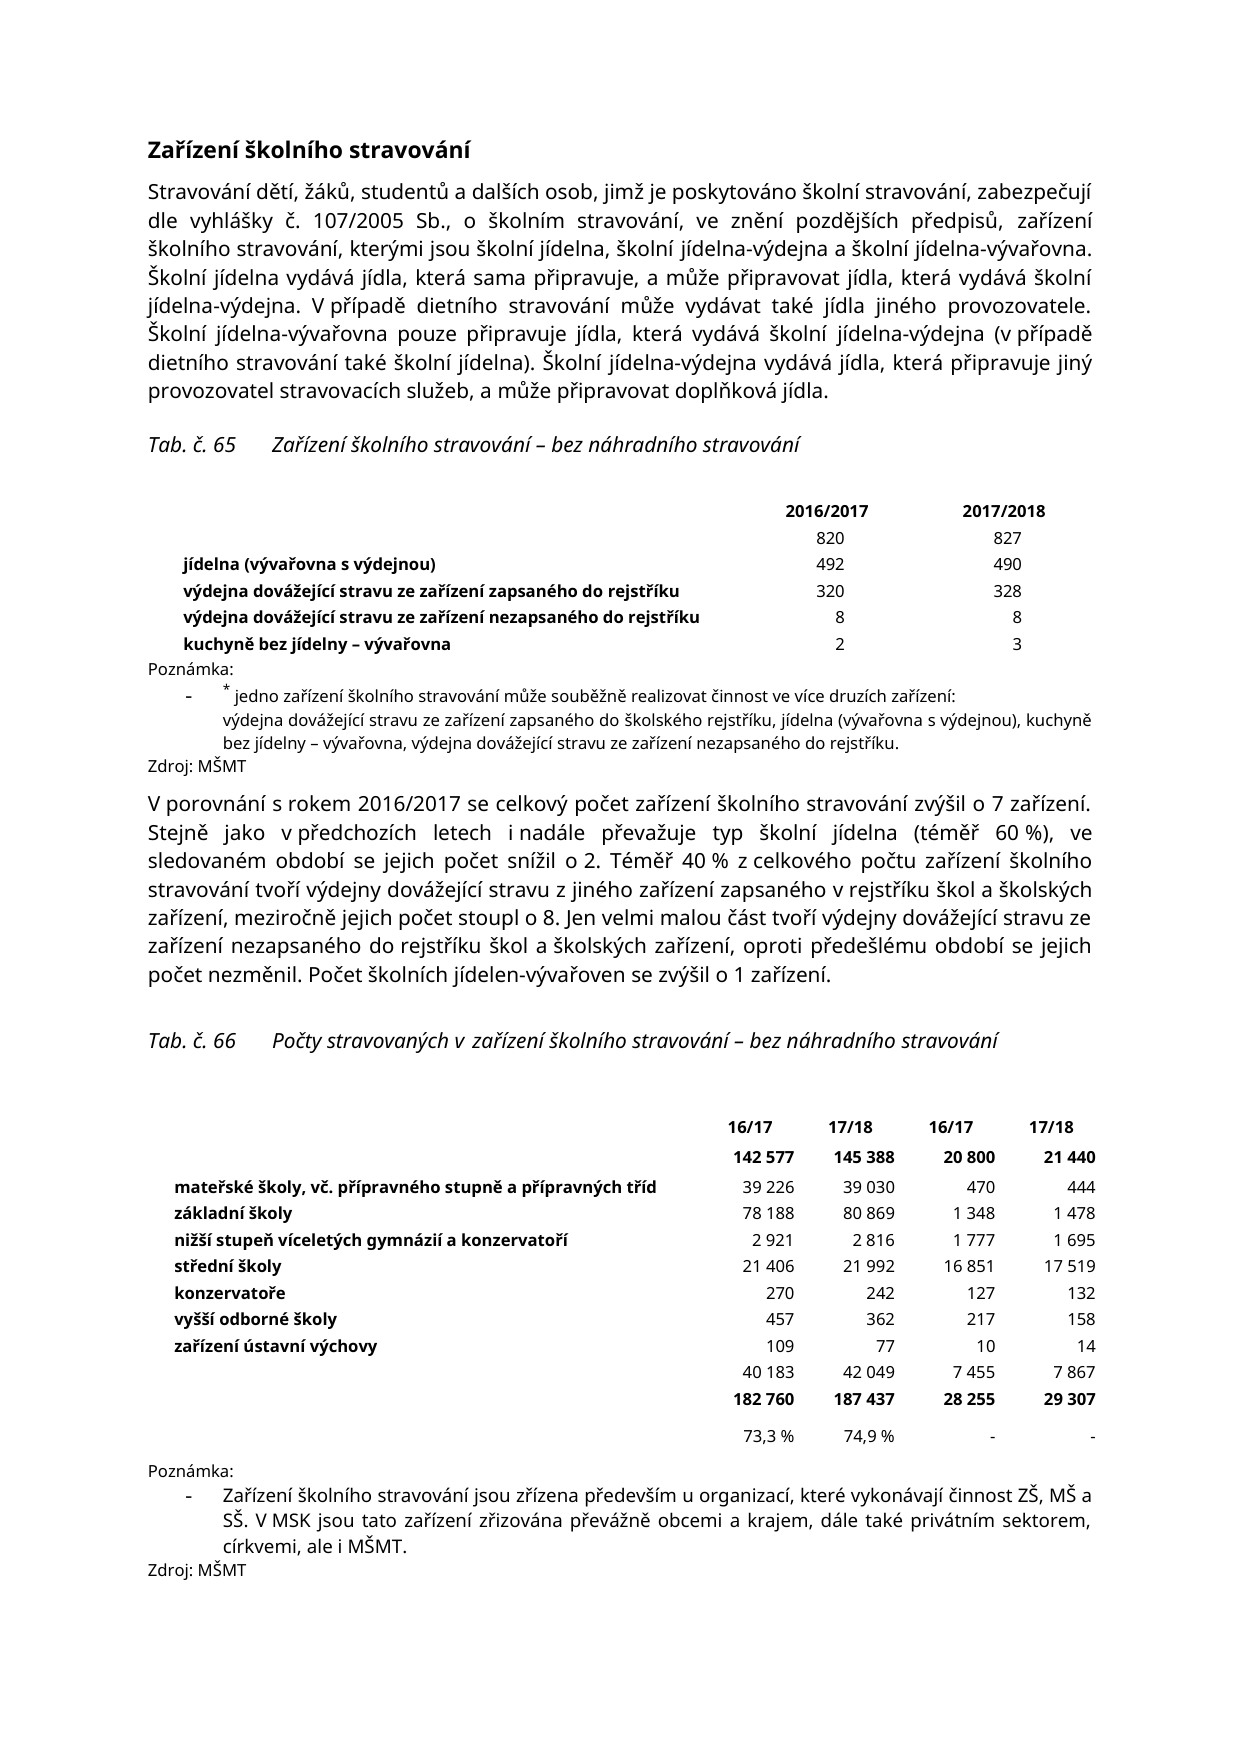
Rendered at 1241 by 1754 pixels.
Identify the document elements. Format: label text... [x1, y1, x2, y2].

table_cell 17/18 [1002, 1115, 1101, 1140]
table_cell nižší stupeň víceletých gymnázií a konzervatoří [169, 1227, 699, 1252]
table_cell 21 440 [1002, 1141, 1101, 1173]
table_cell % stravovaných dětí/žáků/studentů z celkového počtu dětí/žáků/studentů [139, 1413, 699, 1458]
table_cell 1 348 [901, 1200, 1001, 1226]
table_cell 2017/2018 [916, 498, 1092, 524]
table_cell 132 [1002, 1280, 1101, 1306]
table_cell 74,9 % [801, 1413, 900, 1458]
table_cell 39 030 [801, 1174, 900, 1199]
list * jedno zařízení školního stravování může souběžně realizovat činnost ve více druzích zařízení: [185, 680, 1092, 709]
text V porovnání s rokem 2016/2017 se celkový počet zařízení školního stravování zvýšil o 7 zařízení. Stejně jako v předchozích letech i nadále převažuje typ školní jídelna (téměř 60 %), ve sledovaném období se jejich počet snížil o 2. Téměř 40 % z celkového počtu zařízení školního stravování tvoří výdejny dovážející stravu z jiného zařízení zapsaného v rejstříku škol a školských zařízení, meziročně jejich počet stoupl o 8. Jen velmi malou část tvoří výdejny dovážející stravu ze zařízení nezapsaného do rejstříku škol a školských zařízení, oproti předešlému období se jejich počet nezměnil. Počet školních jídelen‑vývařoven se zvýšil o 1 zařízení. [148, 789, 1092, 988]
table_cell 820 [739, 525, 915, 550]
table_cell 827 [916, 525, 1092, 550]
text Zdroj: MŠMT [148, 754, 1092, 777]
table_cell 8 [916, 605, 1092, 630]
table_cell 242 [801, 1280, 900, 1306]
table_cell 127 [901, 1280, 1001, 1306]
list Zařízení školního stravování jsou zřízena především u organizací, které vykonávají činnost ZŠ, MŠ a SŠ. V MSK jsou tato zařízení zřizována převážně obcemi a krajem, dále také privátním sektorem, církvemi, ale i MŠMT. [185, 1482, 1092, 1559]
subtitle Zařízení školního stravování [148, 133, 1092, 165]
table_cell 21 992 [801, 1254, 900, 1279]
list Zařízení školního stravování – bez náhradního stravování [148, 430, 1092, 458]
table_cell 7 867 [1002, 1360, 1101, 1385]
table_cell v tom [139, 1174, 168, 1359]
table_cell 1 695 [1002, 1227, 1101, 1252]
table_cell 80 869 [801, 1200, 900, 1226]
table_cell 3 [916, 631, 1092, 657]
table_cell 28 255 [901, 1386, 1001, 1412]
table_cell 109 [700, 1333, 800, 1359]
text Stravování dětí, žáků, studentů a dalších osob, jimž je poskytováno školní stravování, zabezpečují dle vyhlášky č. 107/2005 Sb., o školním stravování, ve znění pozdějších předpisů, zařízení školního stravování, kterými jsou školní jídelna, školní jídelna-výdejna a školní jídelna-vývařovna. Školní jídelna vydává jídla, která sama připravuje, a může připravovat jídla, která vydává školní jídelna‑výdejna. V případě dietního stravování může vydávat také jídla jiného provozovatele. Školní jídelna‑vývařovna pouze připravuje jídla, která vydává školní jídelna-výdejna (v případě dietního stravování také školní jídelna). Školní jídelna-výdejna vydává jídla, která připravuje jiný provozovatel stravovacích služeb, a může připravovat doplňková jídla. [148, 177, 1092, 405]
table_cell 78 188 [700, 1200, 800, 1226]
text Poznámka: [148, 1459, 1092, 1482]
table_cell 16/17 [901, 1115, 1001, 1140]
table_cell 16 851 [901, 1254, 1001, 1279]
table_cell 40 183 [700, 1360, 800, 1385]
table_cell 29 307 [1002, 1386, 1101, 1412]
table_cell kuchyně bez jídelny – vývařovna [178, 631, 738, 657]
table_header Celkem [700, 1068, 900, 1113]
table_cell jídelna (vývařovna s výdejnou) [178, 551, 738, 577]
table_cell 158 [1002, 1307, 1101, 1332]
text výdejna dovážející stravu ze zařízení zapsaného do školského rejstříku, jídelna (vývařovna s výdejnou), kuchyně bez jídelny – vývařovna, výdejna dovážející stravu ze zařízení nezapsaného do rejstříku. [223, 709, 1092, 754]
table_cell konzervatoře [169, 1280, 699, 1306]
table_cell střední školy [169, 1254, 699, 1279]
text Poznámka: [148, 658, 1092, 680]
table_cell výdejna dovážející stravu ze zařízení nezapsaného do rejstříku [178, 605, 738, 630]
table_cell Ostatní pravidelně stravovaní [139, 1360, 699, 1385]
table_cell - [1002, 1413, 1101, 1458]
table_cell 145 388 [801, 1141, 900, 1173]
table_cell 457 [700, 1307, 800, 1332]
table_cell 10 [901, 1333, 1001, 1359]
table_cell Celkem strávníků [139, 1386, 699, 1412]
table_cell 187 437 [801, 1386, 900, 1412]
table_cell 2016/2017 [739, 498, 915, 524]
table_cell - [901, 1413, 1001, 1458]
table_header Zařízení školního stravování [148, 472, 738, 524]
table_cell Počet zařízení školního stravování celkem * [148, 525, 738, 550]
table_cell zařízení ústavní výchovy [169, 1333, 699, 1359]
table_cell výdejna dovážející stravu ze zařízení zapsaného do rejstříku [178, 578, 738, 603]
table_cell základní školy [169, 1200, 699, 1226]
table_cell 444 [1002, 1174, 1101, 1199]
text Zdroj: MŠMT [148, 1559, 1092, 1581]
table_cell 39 226 [700, 1174, 800, 1199]
table_header z toho v krajských zařízeních [901, 1068, 1101, 1113]
table_cell 17/18 [801, 1115, 900, 1140]
table_cell 492 [739, 551, 915, 577]
table_cell 1 478 [1002, 1200, 1101, 1226]
table_cell z toho [148, 551, 177, 657]
table_cell 14 [1002, 1333, 1101, 1359]
table_cell 1 777 [901, 1227, 1001, 1252]
table_cell mateřské školy, vč. přípravného stupně a přípravných tříd [169, 1174, 699, 1199]
table_cell 77 [801, 1333, 900, 1359]
list Počty stravovaných v zařízení školního stravování – bez náhradního stravování [148, 1026, 1092, 1054]
table_cell 8 [739, 605, 915, 630]
table_cell 20 800 [901, 1141, 1001, 1173]
table_cell 182 760 [700, 1386, 800, 1412]
table_cell 142 577 [700, 1141, 800, 1173]
table_cell 2 [739, 631, 915, 657]
table_cell 17 519 [1002, 1254, 1101, 1279]
table_cell 320 [739, 578, 915, 603]
table_header Počty stravovaných [139, 1068, 699, 1140]
table_cell 490 [916, 551, 1092, 577]
table_cell 328 [916, 578, 1092, 603]
table_cell 42 049 [801, 1360, 900, 1385]
table_cell 362 [801, 1307, 900, 1332]
table_cell 21 406 [700, 1254, 800, 1279]
table_cell vyšší odborné školy [169, 1307, 699, 1332]
table_cell 2 816 [801, 1227, 900, 1252]
table_cell 73,3 % [700, 1413, 800, 1458]
table_header Školní rok [739, 472, 1092, 497]
table_cell 470 [901, 1174, 1001, 1199]
table_cell Děti/žáci/studenti celkem [139, 1141, 699, 1173]
table_cell 217 [901, 1307, 1001, 1332]
table_cell 270 [700, 1280, 800, 1306]
table_cell 16/17 [700, 1115, 800, 1140]
table_cell 2 921 [700, 1227, 800, 1252]
table_cell 7 455 [901, 1360, 1001, 1385]
